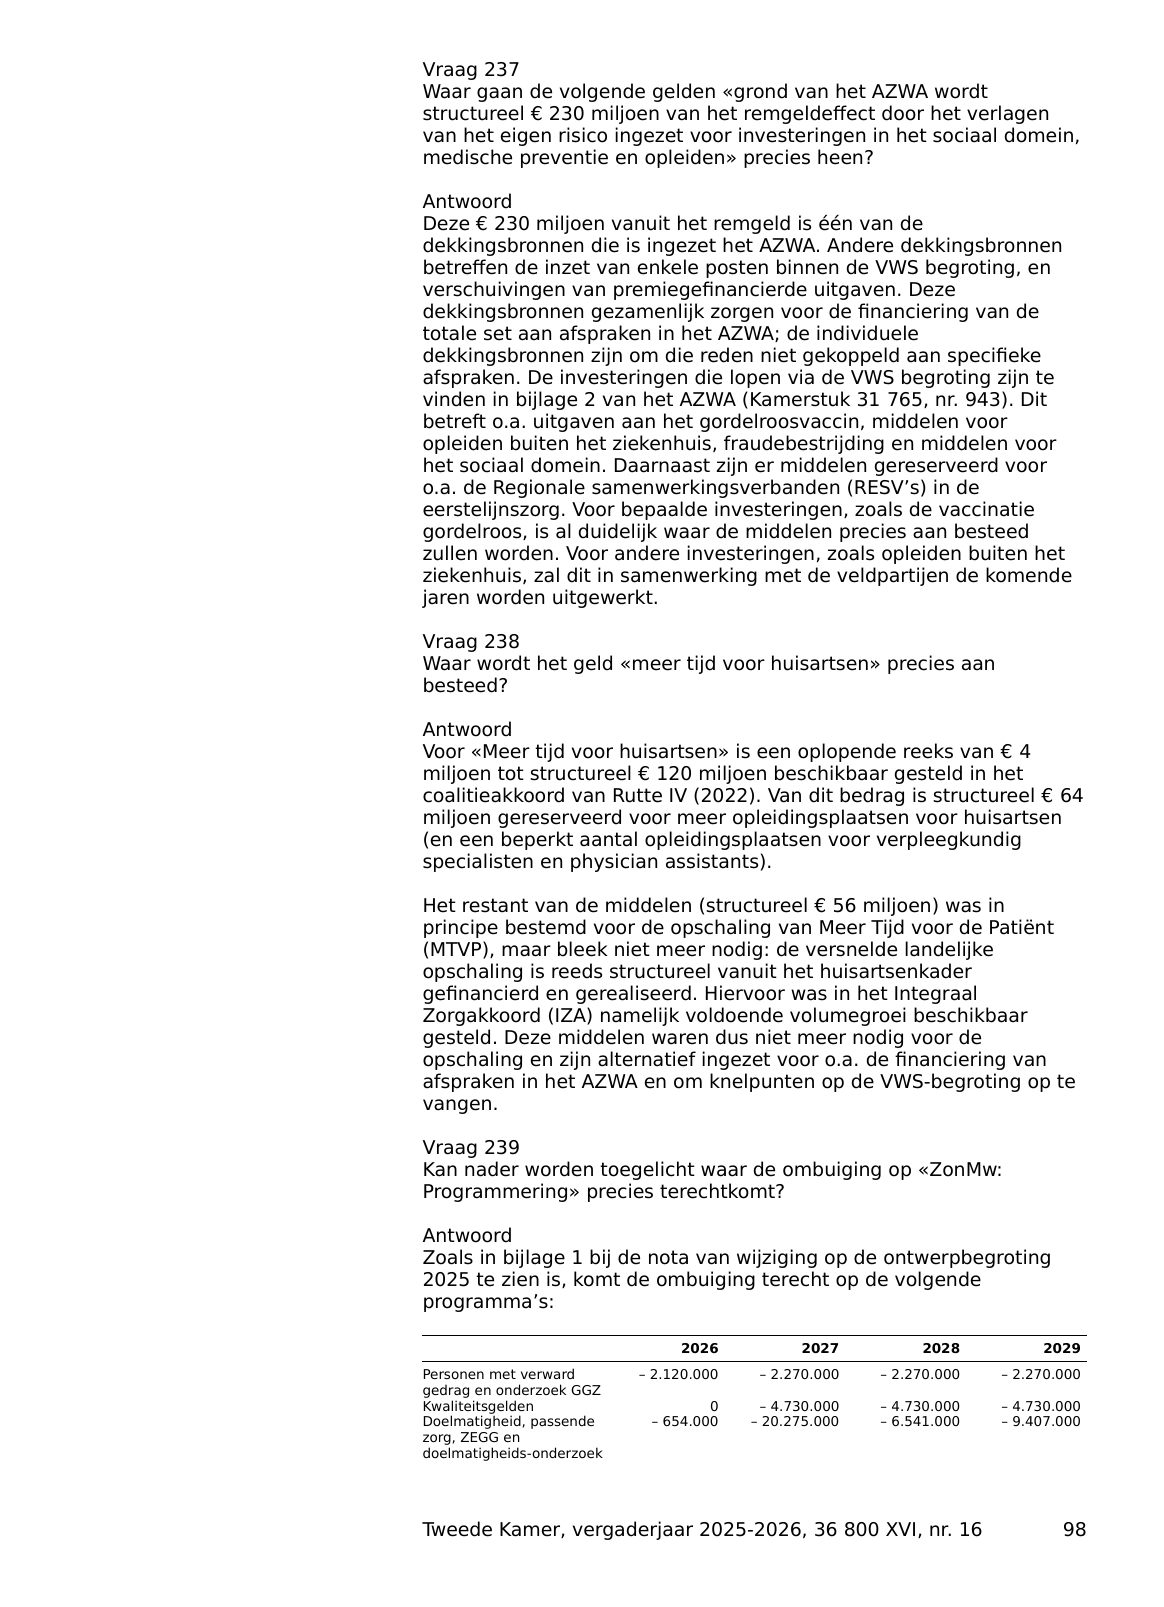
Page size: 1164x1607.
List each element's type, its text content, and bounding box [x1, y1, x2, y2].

table_header 2026 [604, 1336, 724, 1361]
text Kan nader worden toegelicht waar de ombuiging op «ZonMw: Programmering» precies terechtkomt? [422, 1159, 1087, 1203]
text Antwoord [422, 719, 1087, 741]
table_cell – 20.275.000 [724, 1414, 845, 1461]
text Zoals in bijlage 1 bij de nota van wijziging op de ontwerpbegroting 2025 te zien is, komt de ombuiging terecht op de volgende programma’s: [422, 1247, 1087, 1313]
text Antwoord [422, 1225, 1087, 1247]
text Deze € 230 miljoen vanuit het remgeld is één van de dekkingsbronnen die is ingezet het AZWA. Andere dekkingsbronnen betreffen de inzet van enkele posten binnen de VWS begroting, en verschuivingen van premiegefinancierde uitgaven. Deze dekkingsbronnen gezamenlijk zorgen voor de financiering van de totale set aan afspraken in het AZWA; de individuele dekkingsbronnen zijn om die reden niet gekoppeld aan specifieke afspraken. De investeringen die lopen via de VWS begroting zijn te vinden in bijlage 2 van het AZWA (Kamerstuk 31 765, nr. 943). Dit betreft o.a. uitgaven aan het gordelroosvaccin, middelen voor opleiden buiten het ziekenhuis, fraudebestrijding en middelen voor het sociaal domein. Daarnaast zijn er middelen gereserveerd voor o.a. de Regionale samenwerkingsverbanden (RESV’s) in de eerstelijnszorg. Voor bepaalde investeringen, zoals de vaccinatie gordelroos, is al duidelijk waar de middelen precies aan besteed zullen worden. Voor andere investeringen, zoals opleiden buiten het ziekenhuis, zal dit in samenwerking met de veldpartijen de komende jaren worden uitgewerkt. [422, 213, 1087, 609]
table_cell – 2.120.000 [604, 1362, 724, 1398]
table_cell – 2.270.000 [724, 1362, 845, 1398]
table_cell Personen met verward gedrag en onderzoek GGZ [422, 1362, 603, 1398]
text Vraag 237 [422, 59, 1087, 81]
table_cell Kwaliteitsgelden [422, 1398, 603, 1414]
table_cell 0 [604, 1398, 724, 1414]
table_cell – 9.407.000 [966, 1414, 1087, 1461]
table_cell – 6.541.000 [845, 1414, 966, 1461]
text Vraag 238 [422, 631, 1087, 653]
table_cell – 4.730.000 [966, 1398, 1087, 1414]
table_header 2029 [966, 1336, 1087, 1361]
text Vraag 239 [422, 1137, 1087, 1159]
table_cell – 4.730.000 [724, 1398, 845, 1414]
table_header [422, 1336, 603, 1361]
text Voor «Meer tijd voor huisartsen» is een oplopende reeks van € 4 miljoen tot structureel € 120 miljoen beschikbaar gesteld in het coalitieakkoord van Rutte IV (2022). Van dit bedrag is structureel € 64 miljoen gereserveerd voor meer opleidingsplaatsen voor huisartsen (en een beperkt aantal opleidingsplaatsen voor verpleegkundig specialisten en physician assistants). [422, 741, 1087, 873]
table_cell – 2.270.000 [966, 1362, 1087, 1398]
table_cell – 654.000 [604, 1414, 724, 1461]
text Waar gaan de volgende gelden «grond van het AZWA wordt structureel € 230 miljoen van het remgeldeffect door het verlagen van het eigen risico ingezet voor investeringen in het sociaal domein, medische preventie en opleiden» precies heen? [422, 81, 1087, 169]
text Waar wordt het geld «meer tijd voor huisartsen» precies aan besteed? [422, 653, 1087, 697]
text Antwoord [422, 191, 1087, 213]
table_cell – 2.270.000 [845, 1362, 966, 1398]
text Het restant van de middelen (structureel € 56 miljoen) was in principe bestemd voor de opschaling van Meer Tijd voor de Patiënt (MTVP), maar bleek niet meer nodig: de versnelde landelijke opschaling is reeds structureel vanuit het huisartsenkader gefinancierd en gerealiseerd. Hiervoor was in het Integraal Zorgakkoord (IZA) namelijk voldoende volumegroei beschikbaar gesteld. Deze middelen waren dus niet meer nodig voor de opschaling en zijn alternatief ingezet voor o.a. de financiering van afspraken in het AZWA en om knelpunten op de VWS-begroting op te vangen. [422, 895, 1087, 1115]
table_cell Doelmatigheid, passende zorg, ZEGG en doelmatigheids-onderzoek [422, 1414, 603, 1461]
table_header 2028 [845, 1336, 966, 1361]
table_header 2027 [724, 1336, 845, 1361]
table_cell – 4.730.000 [845, 1398, 966, 1414]
